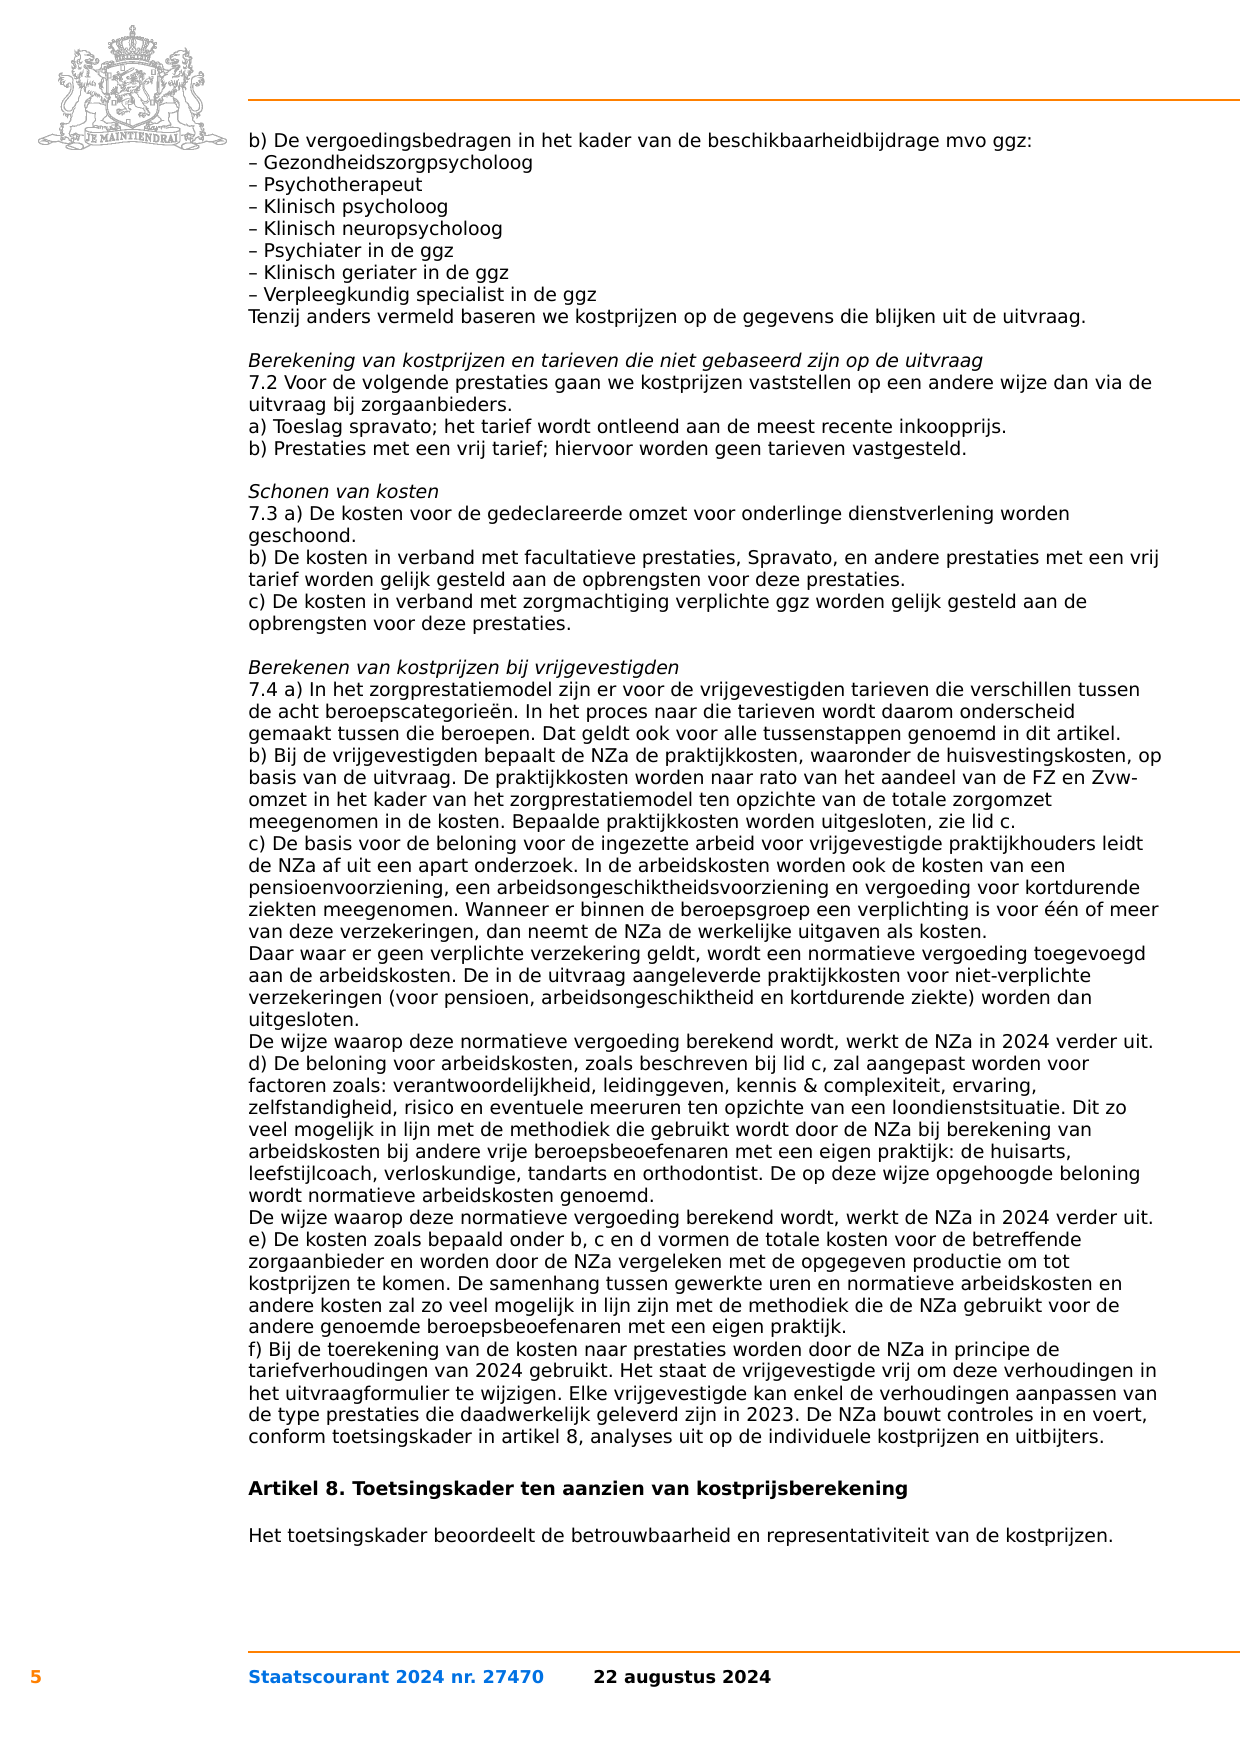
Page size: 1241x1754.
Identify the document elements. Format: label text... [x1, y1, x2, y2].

text e) De kosten zoals bepaald onder b, c en d vormen de totale kosten voor de betreffende zorgaanbieder en worden door de NZa vergeleken met de opgegeven productie om tot kostprijzen te komen. De samenhang tussen gewerkte uren en normatieve arbeidskosten en andere kosten zal zo veel mogelijk in lijn zijn met de methodiek die de NZa gebruikt voor de andere genoemde beroepsbeoefenaren met een eigen praktijk. [248, 1228, 1163, 1338]
text – Psychotherapeut [248, 174, 1163, 196]
text f) Bij de toerekening van de kosten naar prestaties worden door de NZa in principe de tariefverhoudingen van 2024 gebruikt. Het staat de vrijgevestigde vrij om deze verhoudingen in het uitvraagformulier te wijzigen. Elke vrijgevestigde kan enkel de verhoudingen aanpassen van de type prestaties die daadwerkelijk geleverd zijn in 2023. De NZa bouwt controles in en voert, conform toetsingskader in artikel 8, analyses uit op de individuele kostprijzen en uitbijters. [248, 1338, 1163, 1448]
subtitle Berekenen van kostprijzen bij vrijgevestigden [248, 657, 1163, 679]
text 7.4 a) In het zorgprestatiemodel zijn er voor de vrijgevestigden tarieven die verschillen tussen de acht beroepscategorieën. In het proces naar die tarieven wordt daarom onderscheid gemaakt tussen die beroepen. Dat geldt ook voor alle tussenstappen genoemd in dit artikel. [248, 679, 1163, 745]
text b) Prestaties met een vrij tarief; hiervoor worden geen tarieven vastgesteld. [248, 437, 1163, 459]
subtitle Schonen van kosten [248, 481, 1163, 503]
text – Psychiater in de ggz [248, 240, 1163, 262]
text a) Toeslag spravato; het tarief wordt ontleend aan de meest recente inkoopprijs. [248, 416, 1163, 437]
subtitle Artikel 8. Toetsingskader ten aanzien van kostprijsberekening [248, 1478, 1163, 1500]
text Daar waar er geen verplichte verzekering geldt, wordt een normatieve vergoeding toegevoegd aan de arbeidskosten. De in de uitvraag aangeleverde praktijkkosten voor niet-verplichte verzekeringen (voor pensioen, arbeidsongeschiktheid en kortdurende ziekte) worden dan uitgesloten. [248, 943, 1163, 1031]
text – Verpleegkundig specialist in de ggz [248, 284, 1163, 306]
text – Gezondheidszorgpsycholoog [248, 152, 1163, 174]
text b) De vergoedingsbedragen in het kader van de beschikbaarheidbijdrage mvo ggz: [248, 130, 1163, 152]
text – Klinisch neuropsycholoog [248, 218, 1163, 240]
picture [38, 25, 227, 150]
subtitle Berekening van kostprijzen en tarieven die niet gebaseerd zijn op de uitvraag [248, 349, 1163, 372]
text De wijze waarop deze normatieve vergoeding berekend wordt, werkt de NZa in 2024 verder uit. [248, 1207, 1163, 1228]
text Tenzij anders vermeld baseren we kostprijzen op de gegevens die blijken uit de uitvraag. [248, 306, 1163, 328]
text d) De beloning voor arbeidskosten, zoals beschreven bij lid c, zal aangepast worden voor factoren zoals: verantwoordelijkheid, leidinggeven, kennis & complexiteit, ervaring, zelfstandigheid, risico en eventuele meeruren ten opzichte van een loondienstsituatie. Dit zo veel mogelijk in lijn met de methodiek die gebruikt wordt door de NZa bij berekening van arbeidskosten bij andere vrije beroepsbeoefenaren met een eigen praktijk: de huisarts, leefstijlcoach, verloskundige, tandarts en orthodontist. De op deze wijze opgehoogde beloning wordt normatieve arbeidskosten genoemd. [248, 1053, 1163, 1207]
text c) De kosten in verband met zorgmachtiging verplichte ggz worden gelijk gesteld aan de opbrengsten voor deze prestaties. [248, 591, 1163, 635]
text b) Bij de vrijgevestigden bepaalt de NZa de praktijkkosten, waaronder de huisvestingskosten, op basis van de uitvraag. De praktijkkosten worden naar rato van het aandeel van de FZ en Zvw-omzet in het kader van het zorgprestatiemodel ten opzichte van de totale zorgomzet meegenomen in de kosten. Bepaalde praktijkkosten worden uitgesloten, zie lid c. [248, 745, 1163, 833]
text De wijze waarop deze normatieve vergoeding berekend wordt, werkt de NZa in 2024 verder uit. [248, 1031, 1163, 1053]
text – Klinisch psycholoog [248, 196, 1163, 218]
text – Klinisch geriater in de ggz [248, 262, 1163, 284]
text 7.2 Voor de volgende prestaties gaan we kostprijzen vaststellen op een andere wijze dan via de uitvraag bij zorgaanbieders. [248, 372, 1163, 416]
text b) De kosten in verband met facultatieve prestaties, Spravato, en andere prestaties met een vrij tarief worden gelijk gesteld aan de opbrengsten voor deze prestaties. [248, 547, 1163, 591]
text Het toetsingskader beoordeelt de betrouwbaarheid en representativiteit van de kostprijzen. [248, 1525, 1163, 1547]
text 7.3 a) De kosten voor de gedeclareerde omzet voor onderlinge dienstverlening worden geschoond. [248, 503, 1163, 547]
text c) De basis voor de beloning voor de ingezette arbeid voor vrijgevestigde praktijkhouders leidt de NZa af uit een apart onderzoek. In de arbeidskosten worden ook de kosten van een pensioenvoorziening, een arbeidsongeschiktheidsvoorziening en vergoeding voor kortdurende ziekten meegenomen. Wanneer er binnen de beroepsgroep een verplichting is voor één of meer van deze verzekeringen, dan neemt de NZa de werkelijke uitgaven als kosten. [248, 833, 1163, 943]
